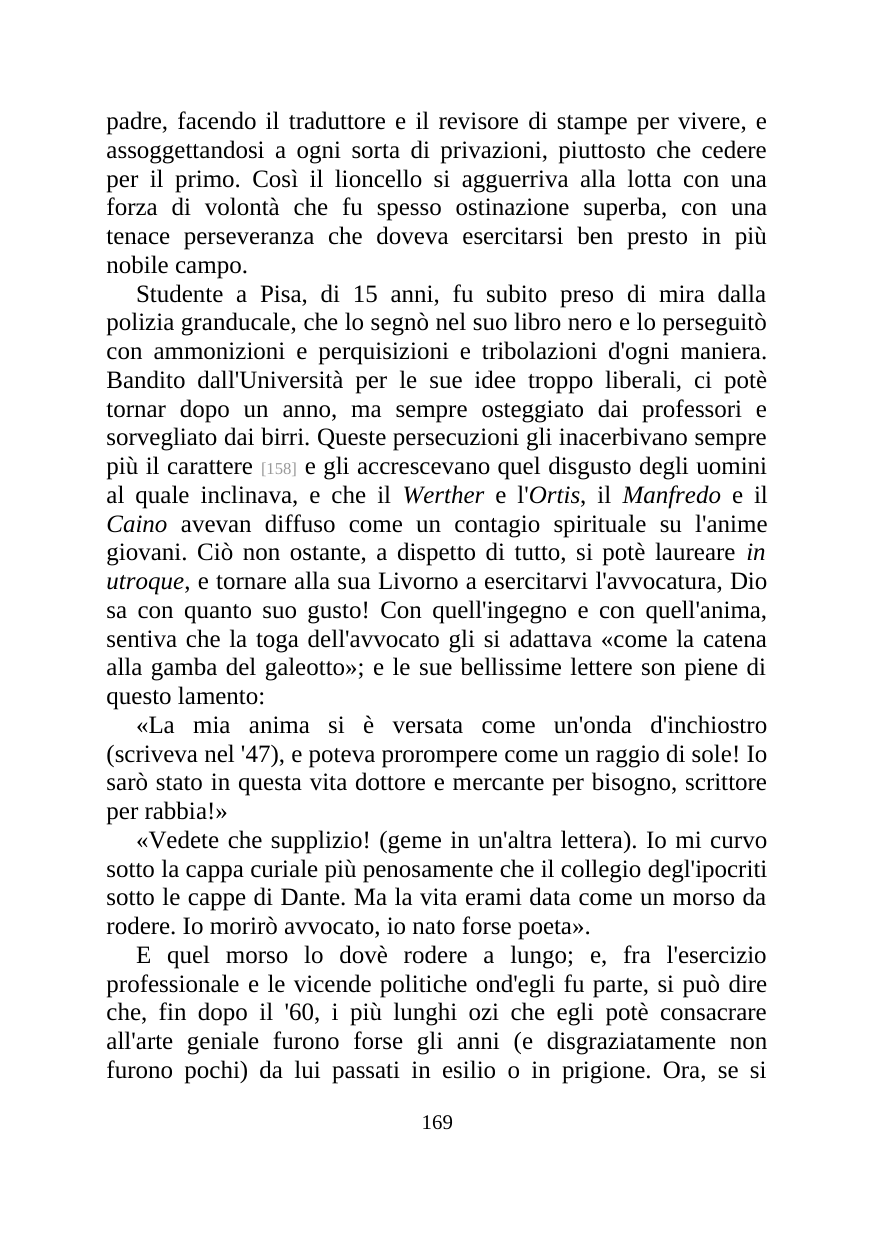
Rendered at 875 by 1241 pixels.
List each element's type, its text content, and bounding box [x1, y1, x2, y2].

text «La mia anima si è versata come un'onda d'inchiostro (scriveva nel '47), e poteva prorompere come un raggio di sole! Io sarò stato in questa vita dottore e mercante per bisogno, scrittore per rabbia!» [106, 710, 768, 825]
text Studente a Pisa, di 15 anni, fu subito preso di mira dalla polizia granducale, che lo segnò nel suo libro nero e lo perseguitò con ammonizioni e perquisizioni e tribolazioni d'ogni maniera. Bandito dall'Università per le sue idee troppo liberali, ci potè tornar dopo un anno, ma sempre osteggiato dai professori e sorvegliato dai birri. Queste persecuzioni gli inacerbivano sempre più il carattere [158] e gli accrescevano quel disgusto degli uomini al quale inclinava, e che il Werther e l'Ortis, il Manfredo e il Caino avevan diffuso come un contagio spirituale su l'anime giovani. Ciò non ostante, a dispetto di tutto, si potè laureare in utroque, e tornare alla sua Livorno a esercitarvi l'avvocatura, Dio sa con quanto suo gusto! Con quell'ingegno e con quell'anima, sentiva che la toga dell'avvocato gli si adattava «come la catena alla gamba del galeotto»; e le sue bellissime lettere son piene di questo lamento: [106, 279, 768, 710]
text «Vedete che supplizio! (geme in un'altra lettera). Io mi curvo sotto la cappa curiale più penosamente che il collegio degl'ipocriti sotto le cappe di Dante. Ma la vita erami data come un morso da rodere. Io morirò avvocato, io nato forse poeta». [106, 825, 768, 940]
text padre, facendo il traduttore e il revisore di stampe per vivere, e assoggettandosi a ogni sorta di privazioni, piuttosto che cedere per il primo. Così il lioncello si agguerriva alla lotta con una forza di volontà che fu spesso ostinazione superba, con una tenace perseveranza che doveva esercitarsi ben presto in più nobile campo. [106, 106, 768, 279]
text E quel morso lo dovè rodere a lungo; e, fra l'esercizio professionale e le vicende politiche ond'egli fu parte, si può dire che, fin dopo il '60, i più lunghi ozi che egli potè consacrare all'arte geniale furono forse gli anni (e disgraziatamente non furono pochi) da lui passati in esilio o in prigione. Ora, se si [106, 940, 768, 1084]
